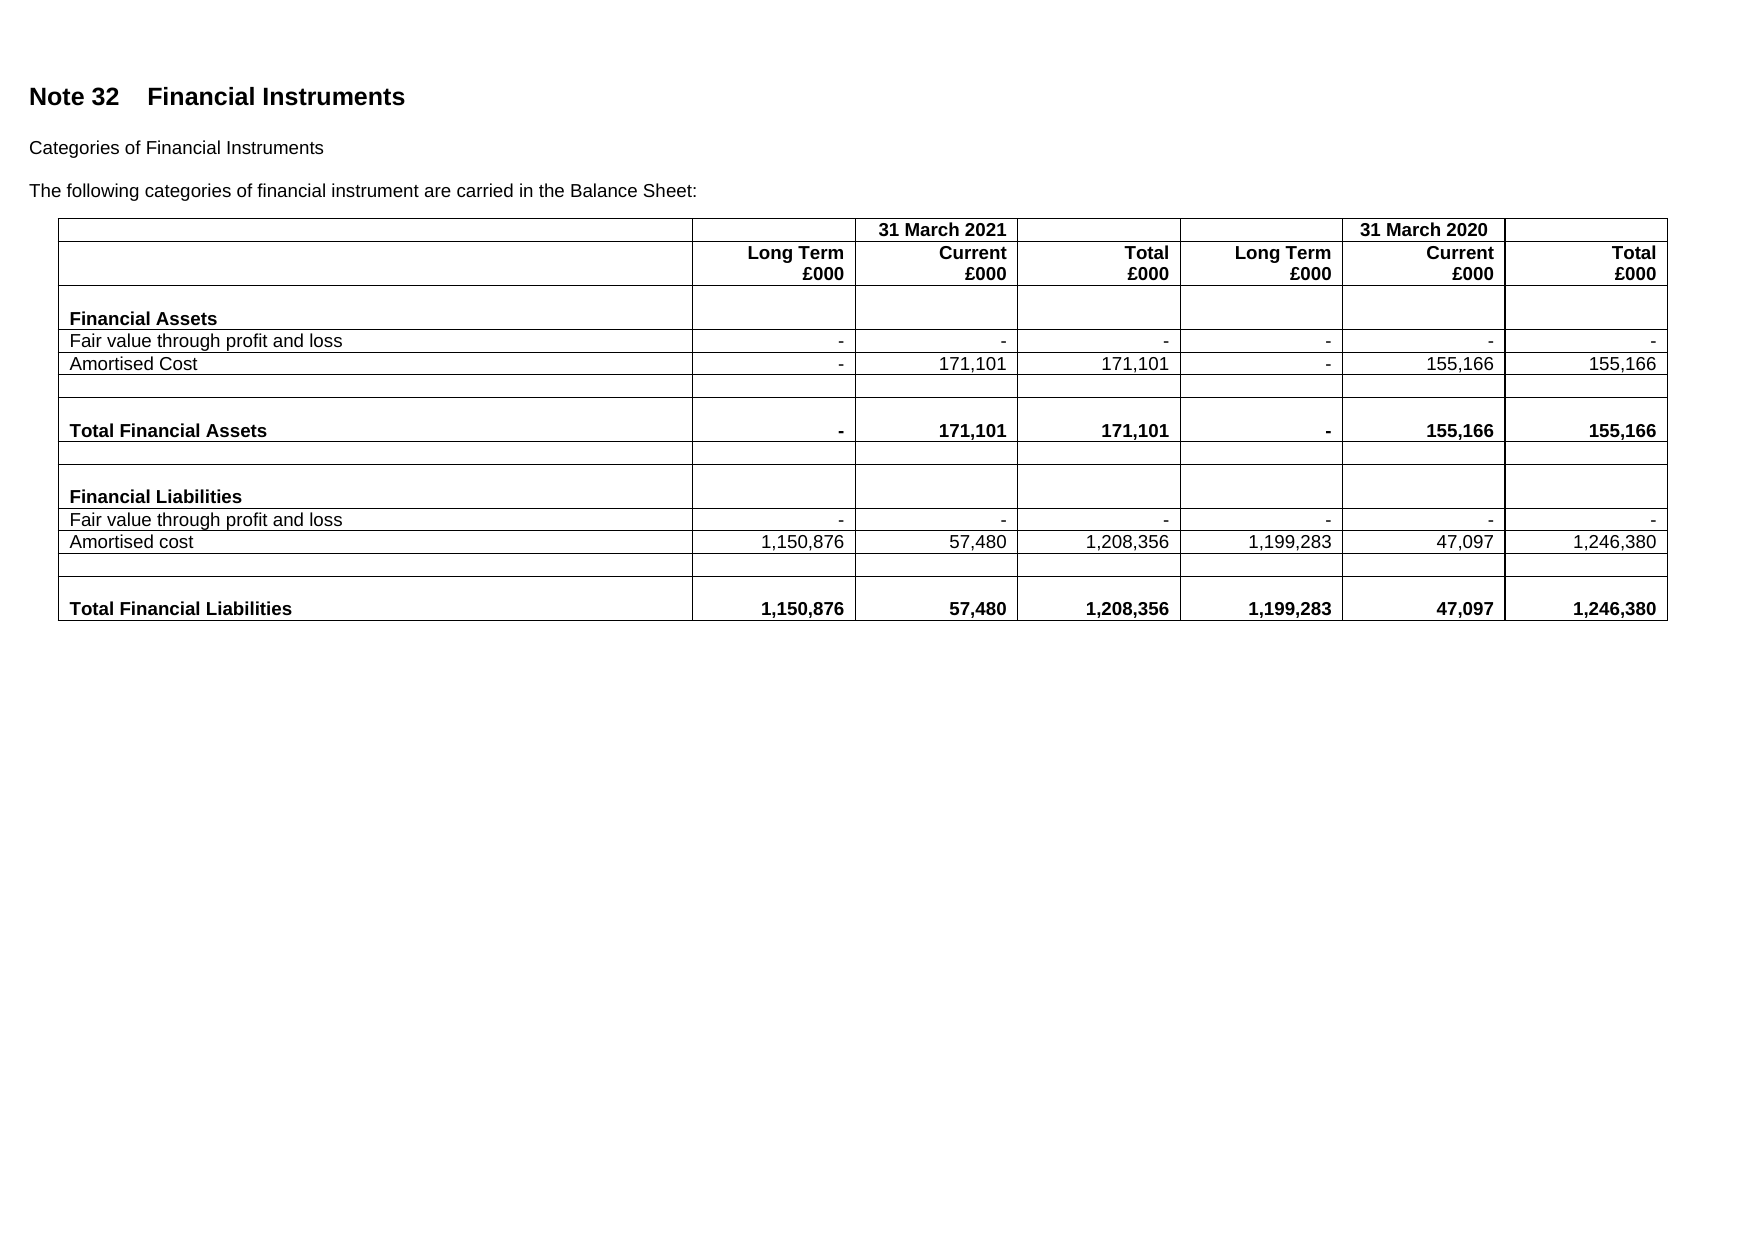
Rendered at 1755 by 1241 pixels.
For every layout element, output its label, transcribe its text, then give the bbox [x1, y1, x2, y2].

table_cell [1018, 554, 1180, 576]
table_cell 1,150,876 [693, 531, 855, 553]
subtitle Note 32 Financial Instruments [29, 82, 1589, 110]
table_cell [1506, 465, 1667, 508]
table_cell [1018, 465, 1180, 508]
table_header [693, 219, 855, 241]
table_cell [693, 442, 855, 463]
table_cell [1506, 375, 1667, 397]
table_cell - [693, 509, 855, 530]
table_cell Total Financial Assets [59, 398, 692, 441]
table_cell [1343, 375, 1504, 397]
text Categories of Financial Instruments The following categories of financial instrument are carried in the Balance Sheet: [29, 110, 1589, 201]
table_cell - [1018, 330, 1180, 352]
table_cell 171,101 [1018, 353, 1180, 374]
table_cell [1343, 465, 1504, 508]
table_cell [1018, 375, 1180, 397]
table_cell - [1506, 330, 1667, 352]
table_cell Fair value through profit and loss [59, 509, 692, 530]
table_cell - [1181, 509, 1342, 530]
table_cell [1506, 442, 1667, 463]
table_cell - [693, 353, 855, 374]
table_cell [856, 375, 1017, 397]
table_header [1018, 219, 1180, 241]
table_cell 1,246,380 [1506, 531, 1667, 553]
table_cell 57,480 [856, 531, 1017, 553]
table_header [59, 219, 692, 241]
table_cell [693, 554, 855, 576]
table_cell - [1181, 330, 1342, 352]
table_cell - [1181, 398, 1342, 441]
table_cell Total Financial Liabilities [59, 577, 692, 620]
table_cell Long Term £000 [693, 242, 855, 285]
table_cell [59, 375, 692, 397]
table_cell 1,208,356 [1018, 577, 1180, 620]
table_cell [693, 465, 855, 508]
table_cell Amortised cost [59, 531, 692, 553]
table_cell 47,097 [1343, 531, 1504, 553]
table_cell [856, 286, 1017, 329]
table_cell - [693, 398, 855, 441]
table_cell - [1343, 509, 1504, 530]
table_header [1506, 219, 1667, 241]
table_cell - [856, 330, 1017, 352]
table_cell [1343, 554, 1504, 576]
table_cell - [1343, 330, 1504, 352]
table_cell 1,208,356 [1018, 531, 1180, 553]
table_cell 171,101 [1018, 398, 1180, 441]
table_cell [1018, 286, 1180, 329]
table_cell Total £000 [1018, 242, 1180, 285]
table_cell [1506, 286, 1667, 329]
table_cell - [1018, 509, 1180, 530]
table_cell 171,101 [856, 353, 1017, 374]
table_cell [856, 554, 1017, 576]
table_cell 57,480 [856, 577, 1017, 620]
table_cell [1018, 442, 1180, 463]
table_cell Total £000 [1506, 242, 1667, 285]
table_cell 1,199,283 [1181, 577, 1342, 620]
table_cell 171,101 [856, 398, 1017, 441]
table_header [1181, 219, 1342, 241]
table_cell 47,097 [1343, 577, 1504, 620]
table_cell Amortised Cost [59, 353, 692, 374]
table_cell 155,166 [1343, 353, 1504, 374]
table_cell - [693, 330, 855, 352]
table_cell - [1506, 509, 1667, 530]
table_header 31 March 2020 [1343, 219, 1504, 241]
table_cell [693, 375, 855, 397]
table_cell [693, 286, 855, 329]
table_cell Financial Liabilities [59, 465, 692, 508]
table_cell 1,199,283 [1181, 531, 1342, 553]
table_cell 1,150,876 [693, 577, 855, 620]
table_cell Financial Assets [59, 286, 692, 329]
table_cell 155,166 [1506, 353, 1667, 374]
table_cell 155,166 [1343, 398, 1504, 441]
table_cell Long Term £000 [1181, 242, 1342, 285]
table_cell [1181, 465, 1342, 508]
table_cell [856, 442, 1017, 463]
table_cell [59, 554, 692, 576]
table_cell 1,246,380 [1506, 577, 1667, 620]
table_cell [1181, 375, 1342, 397]
table_cell [1181, 442, 1342, 463]
table_cell [856, 465, 1017, 508]
table_cell - [856, 509, 1017, 530]
table_cell [1343, 442, 1504, 463]
table_cell Current £000 [1343, 242, 1504, 285]
table_cell [1506, 554, 1667, 576]
table_cell [59, 242, 692, 285]
table_cell Fair value through profit and loss [59, 330, 692, 352]
table_cell [1343, 286, 1504, 329]
table_cell [1181, 554, 1342, 576]
table_cell [1181, 286, 1342, 329]
table_cell Current £000 [856, 242, 1017, 285]
table_cell 155,166 [1506, 398, 1667, 441]
table_header 31 March 2021 [856, 219, 1017, 241]
table_cell - [1181, 353, 1342, 374]
table_cell [59, 442, 692, 463]
